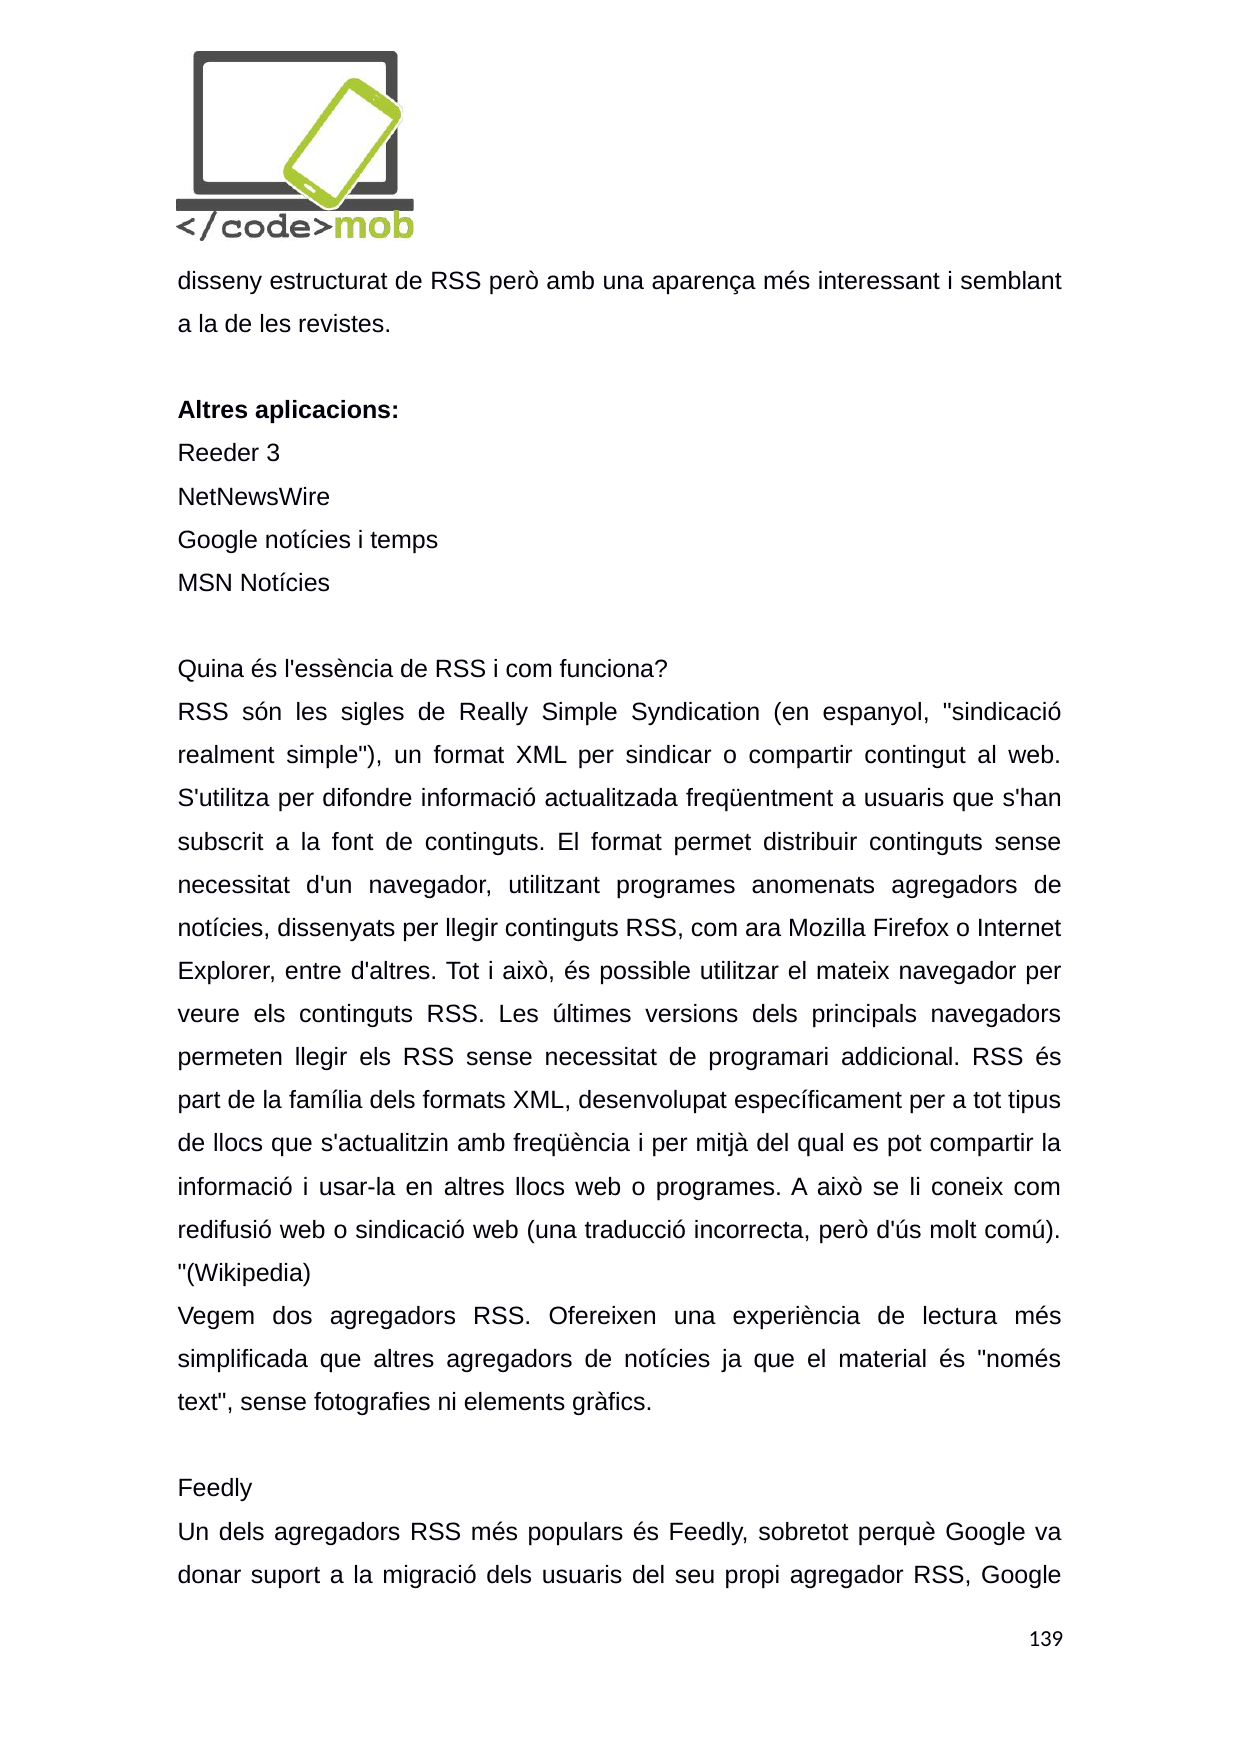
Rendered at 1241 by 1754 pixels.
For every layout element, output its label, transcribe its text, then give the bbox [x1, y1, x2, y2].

text MSN Notícies [177, 568, 1063, 596]
text Altres aplicacions: [177, 395, 1063, 424]
text disseny estructurat de RSS però amb una aparença més interessant i semblant a la de les revistes. [177, 266, 1063, 338]
text Google notícies i temps [177, 524, 1063, 553]
text Vegem dos agregadors RSS. Ofereixen una experiència de lectura més simplificada que altres agregadors de notícies ja que el material és "només text", sense fotografies ni elements gràfics. [177, 1301, 1063, 1416]
text NetNewsWire [177, 481, 1063, 510]
text Feedly [177, 1473, 1063, 1502]
text Un dels agregadors RSS més populars és Feedly, sobretot perquè Google va donar suport a la migració dels usuaris del seu propi agregador RSS, Google [177, 1516, 1063, 1588]
text Reeder 3 [177, 438, 1063, 467]
text Quina és l'essència de RSS i com funciona? [177, 654, 1063, 683]
picture [176, 51, 414, 241]
text RSS són les sigles de Really Simple Syndication (en espanyol, "sindicació realment simple"), un format XML per sindicar o compartir contingut al web. S'utilitza per difondre informació actualitzada freqüentment a usuaris que s'han subscrit a la font de continguts. El format permet distribuir continguts sense necessitat d'un navegador, utilitzant programes anomenats agregadors de notícies, dissenyats per llegir continguts RSS, com ara Mozilla Firefox o Internet Explorer, entre d'altres. Tot i això, és possible utilitzar el mateix navegador per veure els continguts RSS. Les últimes versions dels principals navegadors permeten llegir els RSS sense necessitat de programari addicional. RSS és part de la família dels formats XML, desenvolupat específicament per a tot tipus de llocs que s'actualitzin amb freqüència i per mitjà del qual es pot compartir la informació i usar-la en altres llocs web o programes. A això se li coneix com redifusió web o sindicació web (una traducció incorrecta, però d'ús molt comú). "(Wikipedia) [177, 697, 1063, 1286]
